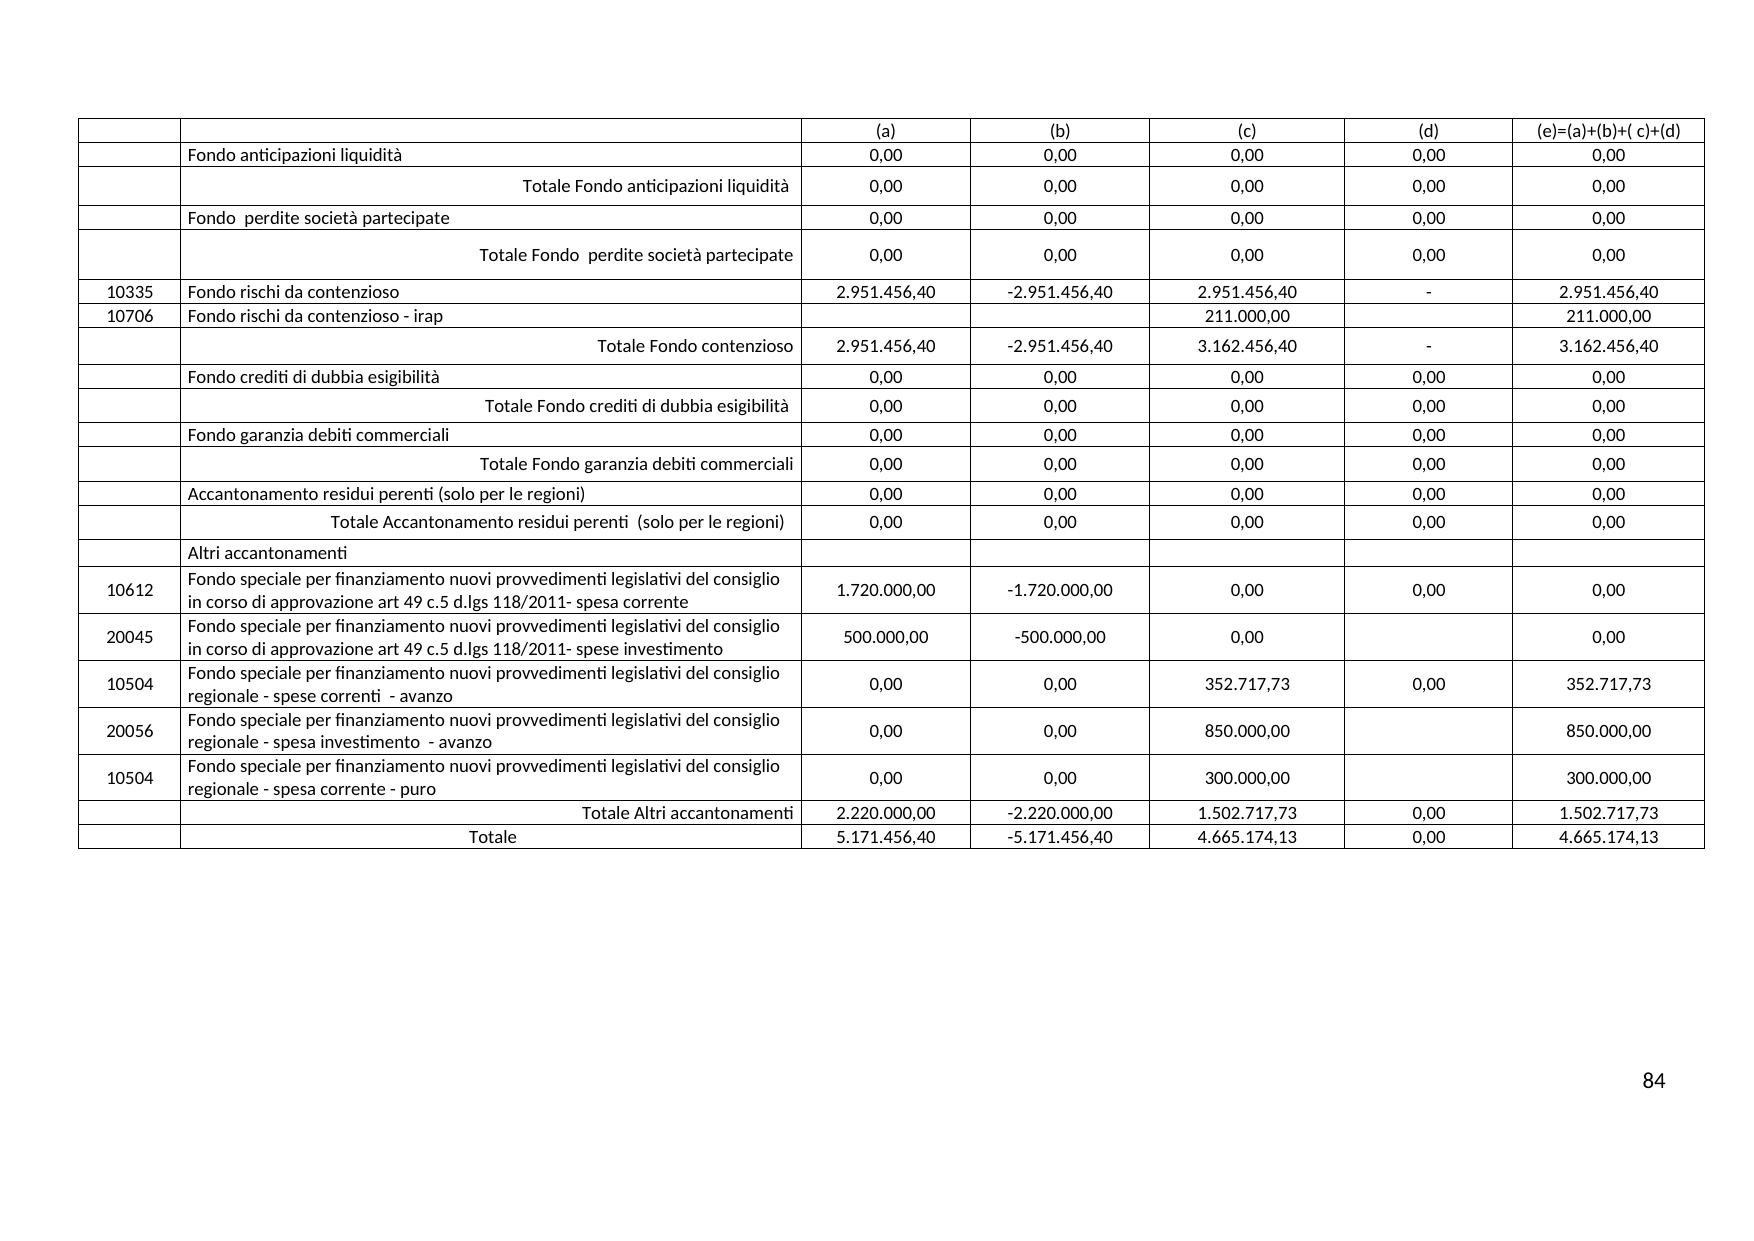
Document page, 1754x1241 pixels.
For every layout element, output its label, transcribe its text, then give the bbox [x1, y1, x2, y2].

table_cell Fondo speciale per finanziamento nuovi provvedimenti legislativi del consiglio regionale - spesa corrente - puro [181, 755, 801, 800]
table_cell Totale Accantonamento residui perenti (solo per le regioni) [181, 506, 801, 539]
table_cell 0,00 [1345, 206, 1512, 229]
table_cell 0,00 [802, 755, 970, 800]
table_cell [79, 825, 180, 848]
table_cell 352.717,73 [1150, 661, 1344, 707]
table_cell (d) [1345, 119, 1512, 142]
table_cell 850.000,00 [1150, 708, 1344, 753]
table_cell 0,00 [971, 482, 1149, 505]
table_cell 0,00 [1345, 143, 1512, 166]
table_cell Altri accantonamenti [181, 540, 801, 566]
table_cell 0,00 [971, 423, 1149, 446]
table_cell 0,00 [971, 389, 1149, 422]
table_cell 0,00 [1150, 614, 1344, 660]
table_cell 0,00 [1345, 801, 1512, 824]
table_cell [1513, 540, 1704, 566]
table_cell Totale Fondo anticipazioni liquidità [181, 167, 801, 205]
table_cell -2.951.456,40 [971, 280, 1149, 303]
table_cell 0,00 [1150, 567, 1344, 613]
table_cell 0,00 [1513, 230, 1704, 279]
table_cell Totale Altri accantonamenti [181, 801, 801, 824]
table_cell - [1345, 280, 1512, 303]
table_cell 0,00 [802, 708, 970, 753]
table_cell -2.951.456,40 [971, 328, 1149, 364]
table_cell 1.720.000,00 [802, 567, 970, 613]
table_cell 0,00 [1345, 365, 1512, 388]
table_cell 10612 [79, 567, 180, 613]
table_cell 0,00 [802, 423, 970, 446]
table_cell 0,00 [1345, 661, 1512, 707]
table_cell 0,00 [971, 506, 1149, 539]
table_cell 0,00 [1150, 506, 1344, 539]
table_cell Totale [181, 825, 801, 848]
table_cell 211.000,00 [1513, 304, 1704, 327]
table_cell 0,00 [971, 661, 1149, 707]
table_cell 0,00 [1345, 423, 1512, 446]
table_cell 0,00 [971, 755, 1149, 800]
table_cell 0,00 [802, 167, 970, 205]
table_cell 0,00 [802, 447, 970, 481]
table_cell 0,00 [1345, 825, 1512, 848]
table_cell 0,00 [802, 143, 970, 166]
table_cell [79, 447, 180, 481]
table_cell 0,00 [1150, 143, 1344, 166]
table_cell Totale Fondo crediti di dubbia esigibilità [181, 389, 801, 422]
table_cell 500.000,00 [802, 614, 970, 660]
table_cell [79, 389, 180, 422]
table_cell Totale Fondo garanzia debiti commerciali [181, 447, 801, 481]
table_cell 0,00 [1345, 567, 1512, 613]
table_cell 0,00 [971, 167, 1149, 205]
table_cell (b) [971, 119, 1149, 142]
table_cell 0,00 [1345, 506, 1512, 539]
table_cell [1345, 708, 1512, 753]
table_cell [1150, 540, 1344, 566]
table_cell [1345, 614, 1512, 660]
table_cell 10504 [79, 661, 180, 707]
table_cell [79, 119, 180, 142]
table_cell 0,00 [802, 661, 970, 707]
table_cell 0,00 [802, 506, 970, 539]
table_cell 0,00 [1345, 447, 1512, 481]
table_cell - [1345, 328, 1512, 364]
table_cell 3.162.456,40 [1150, 328, 1344, 364]
table_cell [79, 206, 180, 229]
table_cell Fondo speciale per finanziamento nuovi provvedimenti legislativi del consiglio regionale - spese correnti - avanzo [181, 661, 801, 707]
table_cell 0,00 [1150, 447, 1344, 481]
table_cell 0,00 [1513, 447, 1704, 481]
table_cell Fondo perdite società partecipate [181, 206, 801, 229]
table_cell 0,00 [971, 365, 1149, 388]
table_cell 352.717,73 [1513, 661, 1704, 707]
table_cell [1345, 304, 1512, 327]
table_cell Fondo rischi da contenzioso [181, 280, 801, 303]
table_cell 0,00 [802, 206, 970, 229]
table_cell [79, 167, 180, 205]
table_cell (c) [1150, 119, 1344, 142]
table_cell [79, 423, 180, 446]
table_cell 0,00 [1513, 506, 1704, 539]
table_cell 0,00 [1150, 230, 1344, 279]
table_cell -2.220.000,00 [971, 801, 1149, 824]
table_cell 4.665.174,13 [1513, 825, 1704, 848]
table_cell Fondo speciale per finanziamento nuovi provvedimenti legislativi del consiglio in corso di approvazione art 49 c.5 d.lgs 118/2011- spesa corrente [181, 567, 801, 613]
table_cell 20056 [79, 708, 180, 753]
table_cell 0,00 [971, 230, 1149, 279]
table_cell 850.000,00 [1513, 708, 1704, 753]
table_cell [79, 482, 180, 505]
table_cell 2.951.456,40 [1513, 280, 1704, 303]
table_cell 10706 [79, 304, 180, 327]
table_cell 0,00 [1513, 167, 1704, 205]
table_cell [79, 328, 180, 364]
table_cell 300.000,00 [1150, 755, 1344, 800]
table_cell [79, 365, 180, 388]
table_cell Fondo speciale per finanziamento nuovi provvedimenti legislativi del consiglio regionale - spesa investimento - avanzo [181, 708, 801, 753]
table_cell 0,00 [971, 447, 1149, 481]
table_cell 20045 [79, 614, 180, 660]
table_cell 4.665.174,13 [1150, 825, 1344, 848]
table_cell 1.502.717,73 [1150, 801, 1344, 824]
table_cell 300.000,00 [1513, 755, 1704, 800]
table_cell 0,00 [1513, 423, 1704, 446]
table_cell 0,00 [971, 708, 1149, 753]
table_cell Totale Fondo perdite società partecipate [181, 230, 801, 279]
table_cell Fondo speciale per finanziamento nuovi provvedimenti legislativi del consiglio in corso di approvazione art 49 c.5 d.lgs 118/2011- spese investimento [181, 614, 801, 660]
table_cell 0,00 [1513, 482, 1704, 505]
table_cell 0,00 [971, 206, 1149, 229]
table_cell 2.220.000,00 [802, 801, 970, 824]
table_cell [1345, 755, 1512, 800]
table_cell 0,00 [1345, 482, 1512, 505]
table_cell 0,00 [1513, 206, 1704, 229]
table_cell [971, 540, 1149, 566]
table_cell 0,00 [1150, 167, 1344, 205]
table_cell [181, 119, 801, 142]
table_cell 0,00 [1150, 365, 1344, 388]
table_cell 10335 [79, 280, 180, 303]
table_cell 0,00 [802, 389, 970, 422]
table_cell [79, 540, 180, 566]
table_cell Totale Fondo contenzioso [181, 328, 801, 364]
table_cell 0,00 [1345, 167, 1512, 205]
table_cell 5.171.456,40 [802, 825, 970, 848]
table_cell 0,00 [1513, 389, 1704, 422]
table_cell [1345, 540, 1512, 566]
table_cell -5.171.456,40 [971, 825, 1149, 848]
table_cell [79, 230, 180, 279]
table_cell (e)=(a)+(b)+( c)+(d) [1513, 119, 1704, 142]
table_cell 0,00 [1513, 143, 1704, 166]
table_cell 0,00 [1513, 365, 1704, 388]
table_cell 0,00 [1150, 389, 1344, 422]
table_cell 0,00 [1345, 389, 1512, 422]
table_cell Fondo rischi da contenzioso - irap [181, 304, 801, 327]
table_cell 0,00 [1513, 567, 1704, 613]
table_cell [802, 304, 970, 327]
table_cell Fondo crediti di dubbia esigibilità [181, 365, 801, 388]
table_cell 0,00 [802, 230, 970, 279]
table_cell 2.951.456,40 [802, 280, 970, 303]
table_cell 0,00 [1150, 206, 1344, 229]
table_cell 0,00 [1513, 614, 1704, 660]
table_cell Fondo anticipazioni liquidità [181, 143, 801, 166]
table_cell [79, 143, 180, 166]
table_cell [802, 540, 970, 566]
table_cell 2.951.456,40 [1150, 280, 1344, 303]
table_cell 10504 [79, 755, 180, 800]
table_cell 0,00 [1150, 423, 1344, 446]
table_cell 0,00 [1150, 482, 1344, 505]
table_cell Accantonamento residui perenti (solo per le regioni) [181, 482, 801, 505]
table_cell 3.162.456,40 [1513, 328, 1704, 364]
table_cell 0,00 [802, 365, 970, 388]
table_cell 2.951.456,40 [802, 328, 970, 364]
table_cell [79, 801, 180, 824]
table_cell 211.000,00 [1150, 304, 1344, 327]
table_cell Fondo garanzia debiti commerciali [181, 423, 801, 446]
table_cell 0,00 [1345, 230, 1512, 279]
table_cell 0,00 [971, 143, 1149, 166]
table_cell 0,00 [802, 482, 970, 505]
table_cell 1.502.717,73 [1513, 801, 1704, 824]
table_cell -1.720.000,00 [971, 567, 1149, 613]
table_cell -500.000,00 [971, 614, 1149, 660]
table_cell [79, 506, 180, 539]
table_cell [971, 304, 1149, 327]
table_cell (a) [802, 119, 970, 142]
